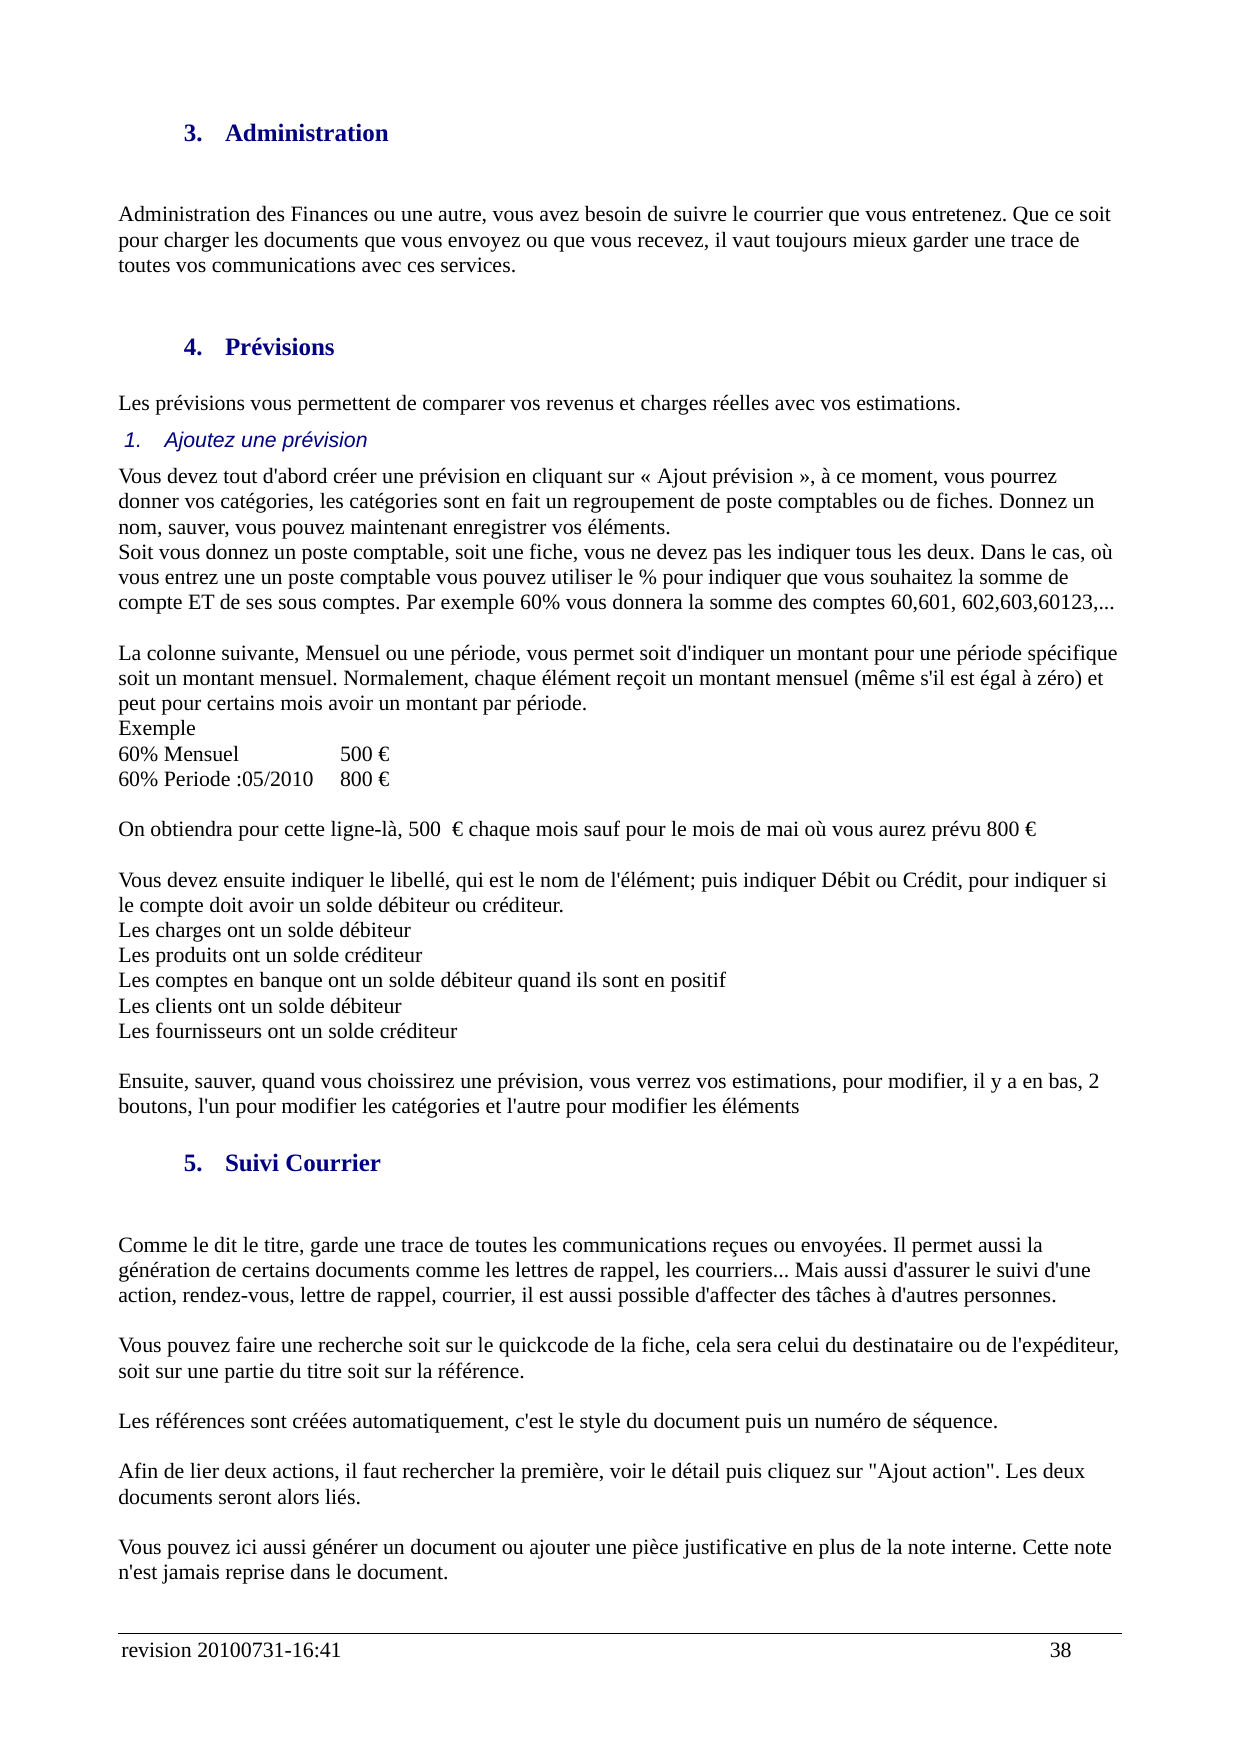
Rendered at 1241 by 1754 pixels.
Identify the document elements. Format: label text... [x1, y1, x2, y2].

text La colonne suivante, Mensuel ou une période, vous permet soit d'indiquer un montant pour une période spécifique soit un montant mensuel. Normalement, chaque élément reçoit un montant mensuel (même s'il est égal à zéro) et peut pour certains mois avoir un montant par période. [118, 640, 1122, 715]
text Les références sont créées automatiquement, c'est le style du document puis un numéro de séquence. [118, 1408, 1122, 1433]
text Les comptes en banque ont un solde débiteur quand ils sont en positif [118, 967, 1122, 993]
subtitle Ajoutez une prévision [118, 427, 1122, 451]
text Les clients ont un solde débiteur [118, 993, 1122, 1018]
text Vous pouvez faire une recherche soit sur le quickcode de la fiche, cela sera celui du destinataire ou de l'expéditeur, soit sur une partie du titre soit sur la référence. [118, 1332, 1122, 1383]
text Les charges ont un solde débiteur [118, 917, 1122, 942]
text Les fournisseurs ont un solde créditeur [118, 1018, 1122, 1043]
subtitle Suivi Courrier [177, 1148, 1122, 1177]
subtitle Prévisions [177, 332, 1122, 361]
text 60% Periode :05/2010 800 € [118, 766, 1122, 791]
text Vous pouvez ici aussi générer un document ou ajouter une pièce justificative en plus de la note interne. Cette note n'est jamais reprise dans le document. [118, 1534, 1122, 1584]
text Exemple [118, 715, 1122, 741]
text On obtiendra pour cette ligne-là, 500 € chaque mois sauf pour le mois de mai où vous aurez prévu 800 € [118, 816, 1122, 841]
text Les produits ont un solde créditeur [118, 942, 1122, 967]
text Vous devez ensuite indiquer le libellé, qui est le nom de l'élément; puis indiquer Débit ou Crédit, pour indiquer si le compte doit avoir un solde débiteur ou créditeur. [118, 867, 1122, 917]
text 60% Mensuel 500 € [118, 741, 1122, 766]
text Administration des Finances ou une autre, vous avez besoin de suivre le courrier que vous entretenez. Que ce soit pour charger les documents que vous envoyez ou que vous recevez, il vaut toujours mieux garder une trace de toutes vos communications avec ces services. [118, 201, 1122, 277]
text Ensuite, sauver, quand vous choissirez une prévision, vous verrez vos estimations, pour modifier, il y a en bas, 2 boutons, l'un pour modifier les catégories et l'autre pour modifier les éléments [118, 1068, 1122, 1119]
text Vous devez tout d'abord créer une prévision en cliquant sur « Ajout prévision », à ce moment, vous pourrez donner vos catégories, les catégories sont en fait un regroupement de poste comptables ou de fiches. Donnez un nom, sauver, vous pouvez maintenant enregistrer vos éléments. [118, 463, 1122, 539]
text Les prévisions vous permettent de comparer vos revenus et charges réelles avec vos estimations. [118, 390, 1122, 415]
text Afin de lier deux actions, il faut rechercher la première, voir le détail puis cliquez sur "Ajout action". Les deux documents seront alors liés. [118, 1458, 1122, 1509]
subtitle Administration [177, 118, 1122, 147]
text Soit vous donnez un poste comptable, soit une fiche, vous ne devez pas les indiquer tous les deux. Dans le cas, où vous entrez une un poste comptable vous pouvez utiliser le % pour indiquer que vous souhaitez la somme de compte ET de ses sous comptes. Par exemple 60% vous donnera la somme des comptes 60,601, 602,603,60123,... [118, 539, 1122, 614]
text Comme le dit le titre, garde une trace de toutes les communications reçues ou envoyées. Il permet aussi la génération de certains documents comme les lettres de rappel, les courriers... Mais aussi d'assurer le suivi d'une action, rendez-vous, lettre de rappel, courrier, il est aussi possible d'affecter des tâches à d'autres personnes. [118, 1232, 1122, 1307]
